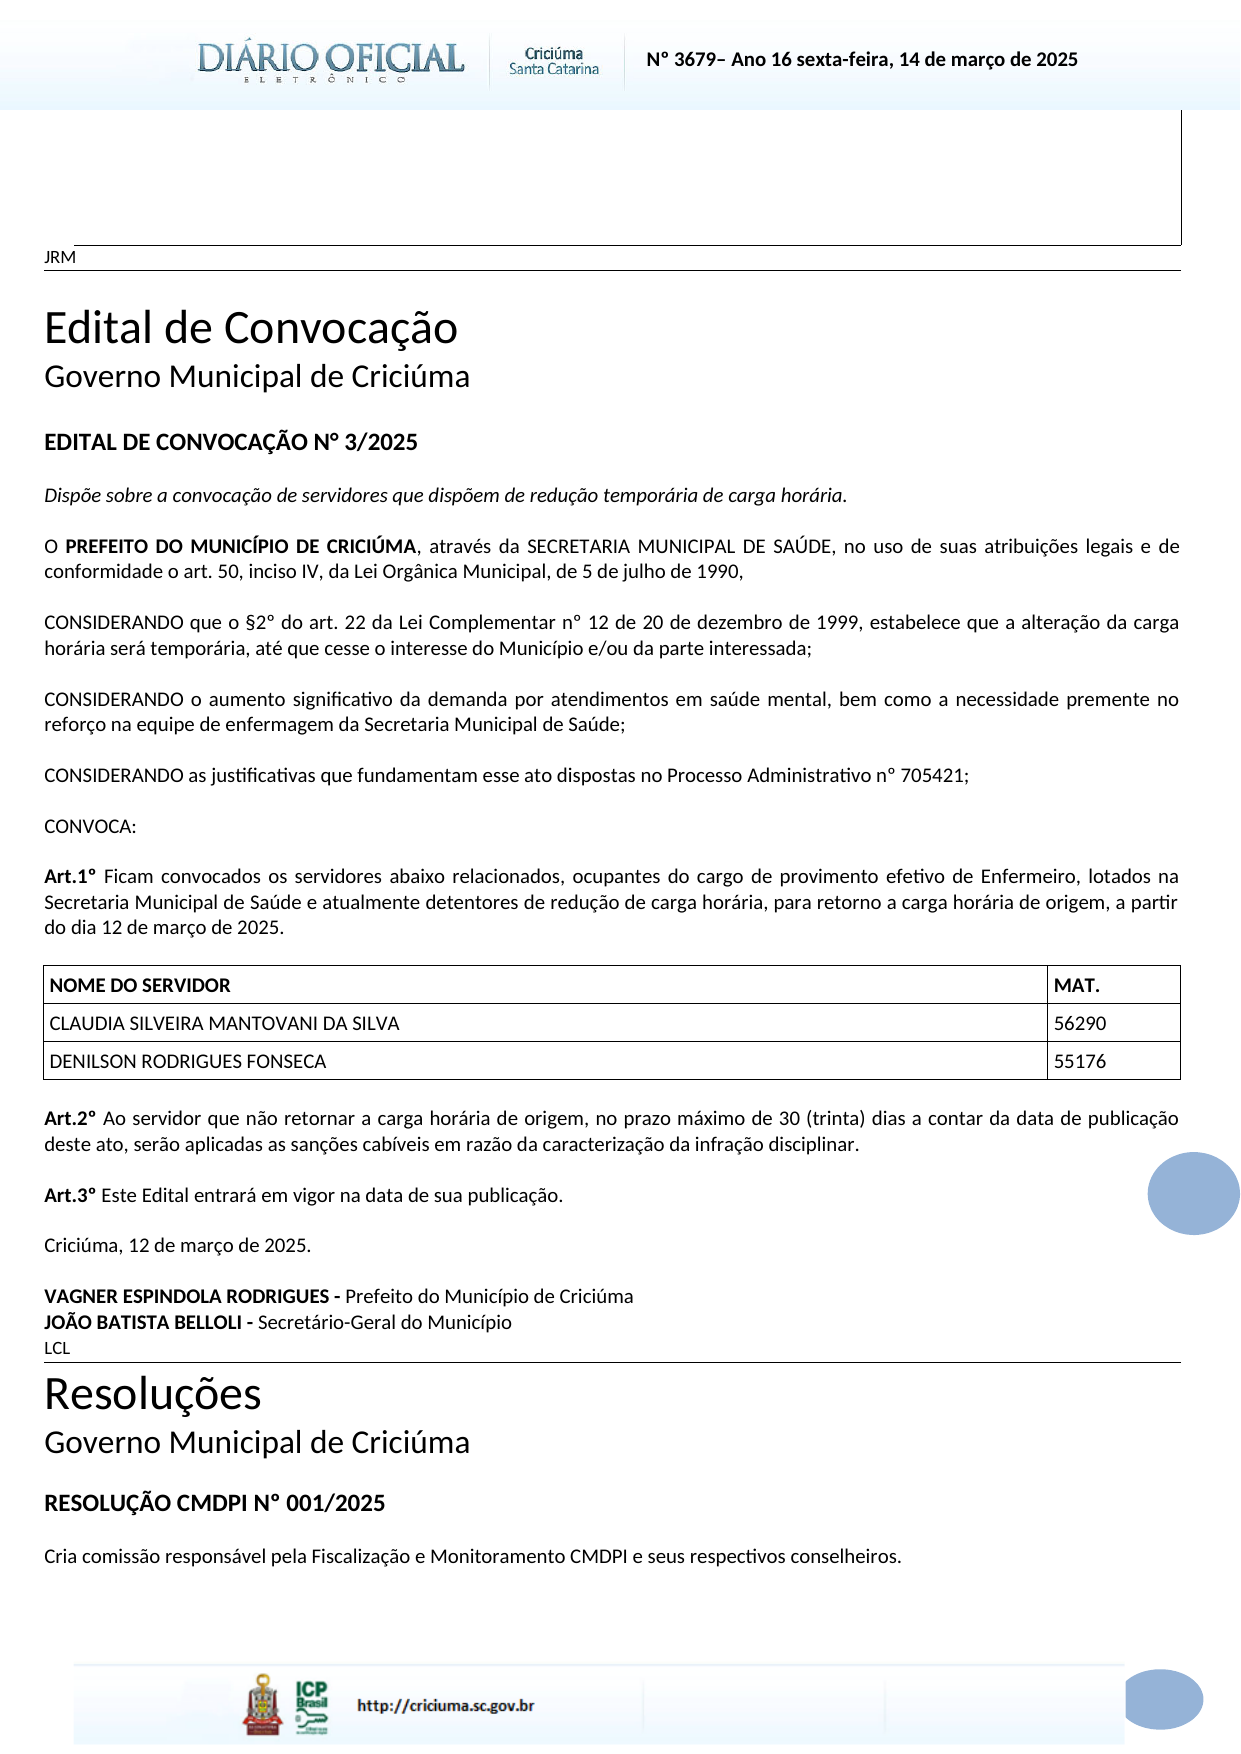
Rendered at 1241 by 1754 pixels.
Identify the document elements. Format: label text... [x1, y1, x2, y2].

text Resoluções [44, 1363, 1181, 1421]
text Governo Municipal de Criciúma [44, 355, 1181, 396]
text Art.1º Ficam convocados os servidores abaixo relacionados, ocupantes do cargo de provimento efetivo de Enfermeiro, lotados na Secretaria Municipal de Saúde e atualmente detentores de redução de carga horária, para retorno a carga horária de origem, a partir do dia 12 de março de 2025. [44, 864, 1181, 940]
text Dispõe sobre a convocação de servidores que dispõem de redução temporária de carga horária. [44, 482, 1193, 508]
table_cell 55176 [1048, 1042, 1180, 1079]
text EDITAL DE CONVOCAÇÃO N° 3/2025 [44, 426, 1181, 457]
text O PREFEITO DO MUNICÍPIO DE CRICIÚMA, através da SECRETARIA MUNICIPAL DE SAÚDE, no uso de suas atribuições legais e de conformidade o art. 50, inciso IV, da Lei Orgânica Municipal, de 5 de julho de 1990, [44, 533, 1181, 584]
table_cell CLAUDIA SILVEIRA MANTOVANI DA SILVA [44, 1004, 1047, 1041]
text CONSIDERANDO o aumento significativo da demanda por atendimentos em saúde mental, bem como a necessidade premente no reforço na equipe de enfermagem da Secretaria Municipal de Saúde; [44, 686, 1181, 737]
text CONVOCA: [44, 813, 1181, 838]
text VAGNER ESPINDOLA RODRIGUES - Prefeito do Município de Criciúma [44, 1283, 1181, 1309]
table_header NOME DO SERVIDOR [44, 966, 1047, 1003]
text Governo Municipal de Criciúma [44, 1421, 1181, 1462]
text LCL [44, 1334, 1181, 1362]
text RESOLUÇÃO CMDPI Nº 001/2025 [44, 1487, 1181, 1518]
table_cell 56290 [1048, 1004, 1180, 1041]
text Edital de Convocação [44, 297, 1181, 355]
text JRM [44, 245, 1181, 270]
text Art.3º Este Edital entrará em vigor na data de sua publicação. [44, 1182, 1149, 1207]
text Art.2º Ao servidor que não retornar a carga horária de origem, no prazo máximo de 30 (trinta) dias a contar da data de publicação deste ato, serão aplicadas as sanções cabíveis em razão da caracterização da infração disciplinar. [44, 1106, 1181, 1156]
text JOÃO BATISTA BELLOLI - Secretário-Geral do Município [44, 1309, 1181, 1334]
text CONSIDERANDO as justificativas que fundamentam esse ato dispostas no Processo Administrativo nº 705421; [44, 762, 1181, 787]
table_cell DENILSON RODRIGUES FONSECA [44, 1042, 1047, 1079]
text CONSIDERANDO que o §2º do art. 22 da Lei Complementar nº 12 de 20 de dezembro de 1999, estabelece que a alteração da carga horária será temporária, até que cesse o interesse do Município e/ou da parte interessada; [44, 609, 1181, 660]
text Criciúma, 12 de março de 2025. [44, 1233, 1181, 1258]
text Cria comissão responsável pela Fiscalização e Monitoramento CMDPI e seus respectivos conselheiros. [44, 1543, 1181, 1569]
table_header MAT. [1048, 966, 1180, 1003]
